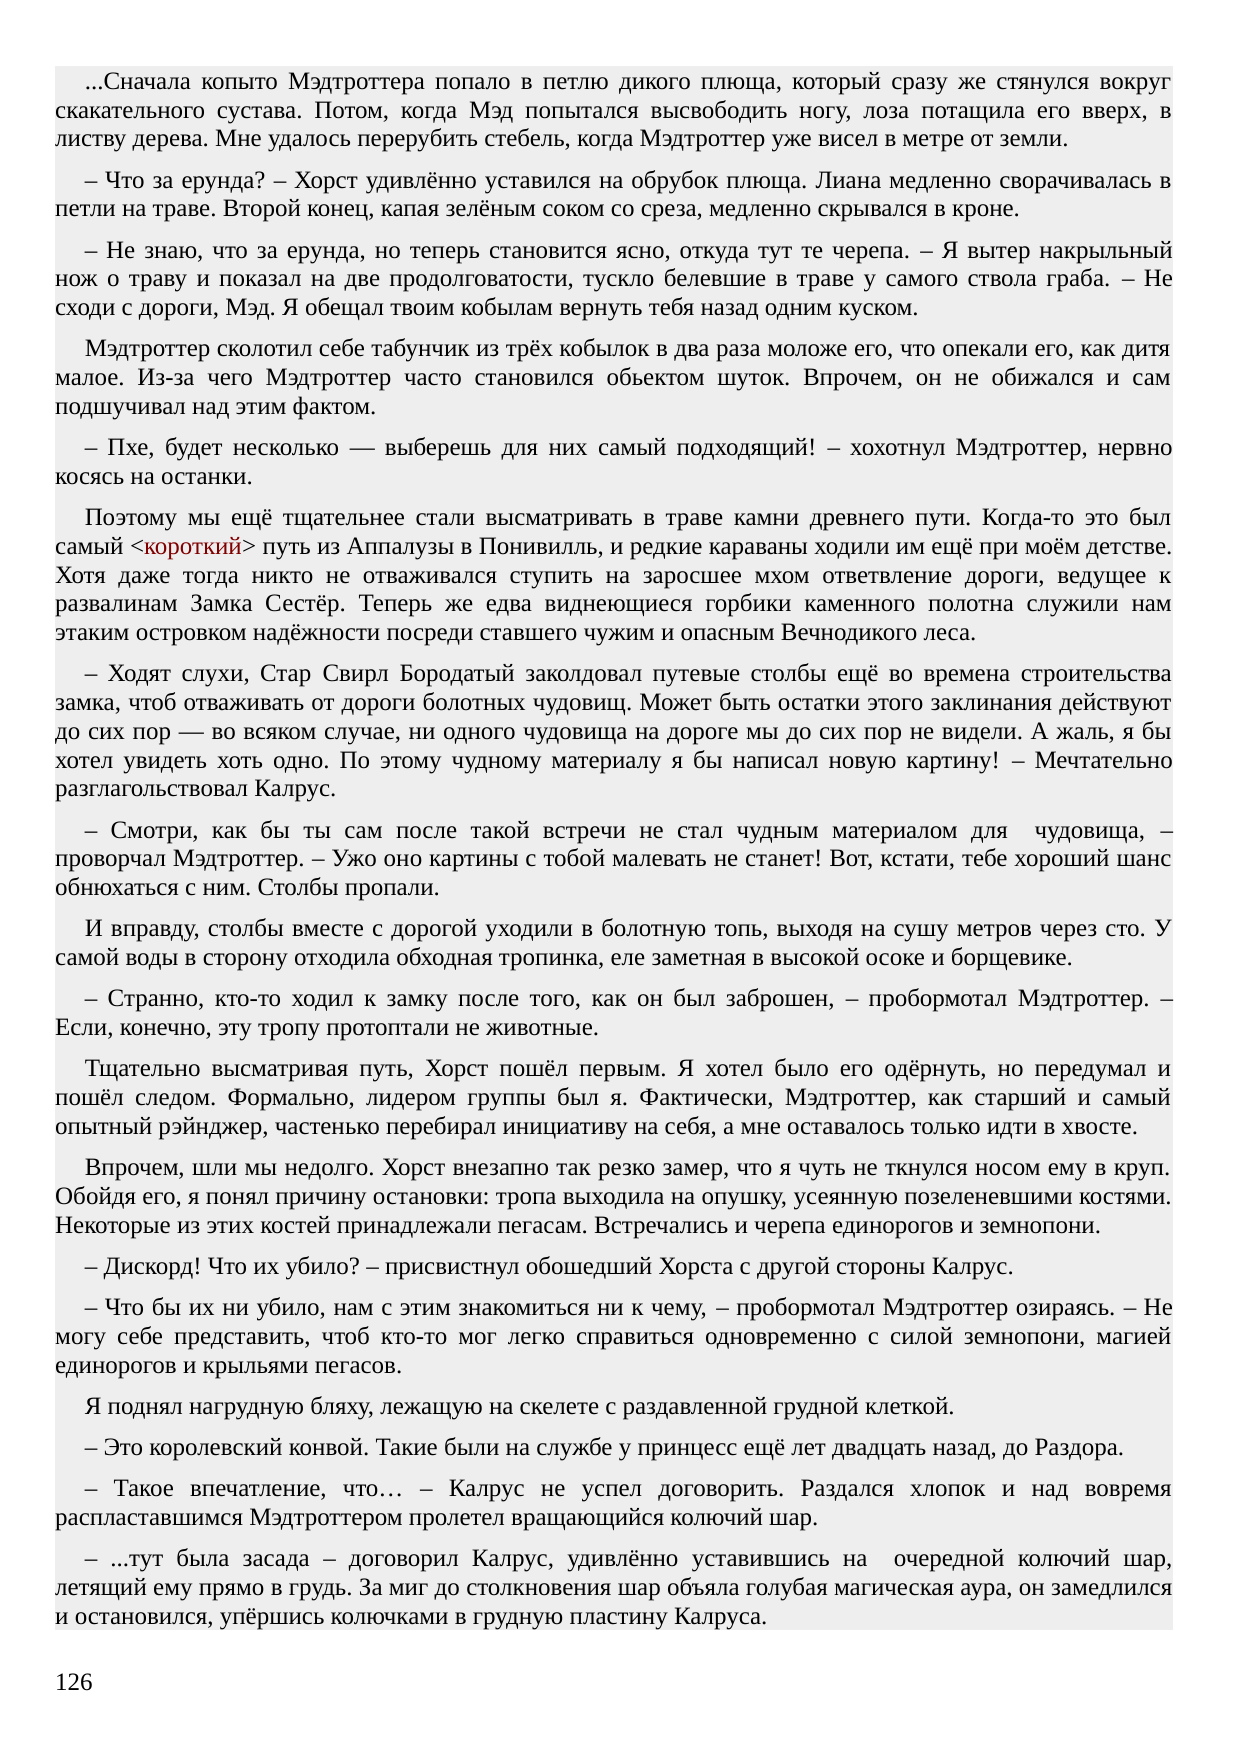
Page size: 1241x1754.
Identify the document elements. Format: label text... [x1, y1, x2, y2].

text Тщательно высматривая путь, Хорст пошёл первым. Я хотел было его одёрнуть, но передумал и пошёл следом. Формально, лидером группы был я. Фактически, Мэдтроттер, как старший и самый опытный рэйнджер, частенько перебирал инициативу на себя, а мне оставалось только идти в хвосте. [55, 1053, 1173, 1140]
text – Что за ерунда? – Хорст удивлённо уставился на обрубок плюща. Лиана медленно сворачивалась в петли на траве. Второй конец, капая зелёным соком со среза, медленно скрывался в кроне. [55, 165, 1173, 222]
text – Не знаю, что за ерунда, но теперь становится ясно, откуда тут те черепа. – Я вытер накрыльный нож о траву и показал на две продолговатости, тускло белевшие в траве у самого ствола граба. – Не сходи с дороги, Мэд. Я обещал твоим кобылам вернуть тебя назад одним куском. [55, 235, 1173, 321]
text Я поднял нагрудную бляху, лежащую на скелете с раздавленной грудной клеткой. [55, 1391, 1173, 1420]
text – Смотри, как бы ты сам после такой встречи не стал чудным материалом для чудовища, – проворчал Мэдтроттер. – Ужо оно картины с тобой малевать не станет! Вот, кстати, тебе хороший шанс обнюхаться с ним. Столбы пропали. [55, 815, 1173, 901]
text – Такое впечатление, что… – Калрус не успел договорить. Раздался хлопок и над вовремя распластавшимся Мэдтроттером пролетел вращающийся колючий шар. [55, 1473, 1173, 1531]
text И вправду, столбы вместе с дорогой уходили в болотную топь, выходя на сушу метров через сто. У самой воды в сторону отходила обходная тропинка, еле заметная в высокой осоке и борщевике. [55, 913, 1173, 971]
text Поэтому мы ещё тщательнее стали высматривать в траве камни древнего пути. Когда-то это был самый <короткий> путь из Аппалузы в Понивилль, и редкие караваны ходили им ещё при моём детстве. Хотя даже тогда никто не отваживался ступить на заросшее мхом ответвление дороги, ведущее к развалинам Замка Сестёр. Теперь же едва виднеющиеся горбики каменного полотна служили нам этаким островком надёжности посреди ставшего чужим и опасным Вечнодикого леса. [55, 502, 1173, 646]
text – Странно, кто-то ходил к замку после того, как он был заброшен, – пробормотал Мэдтроттер. – Если, конечно, эту тропу протоптали не животные. [55, 983, 1173, 1041]
text – ...тут была засада – договорил Калрус, удивлённо уставившись на очередной колючий шар, летящий ему прямо в грудь. За миг до столкновения шар объяла голубая магическая аура, он замедлился и остановился, упёршись колючками в грудную пластину Калруса. [55, 1543, 1173, 1630]
text Впрочем, шли мы недолго. Хорст внезапно так резко замер, что я чуть не ткнулся носом ему в круп. Обойдя его, я понял причину остановки: тропа выходила на опушку, усеянную позеленевшими костями. Некоторые из этих костей принадлежали пегасам. Встречались и черепа единорогов и земнопони. [55, 1152, 1173, 1238]
text – Дискорд! Что их убило? – присвистнул обошедший Хорста с другой стороны Калрус. [55, 1251, 1173, 1280]
text – Ходят слухи, Стар Cвирл Бородатый заколдовал путевые столбы ещё во времена строительства замка, чтоб отваживать от дороги болотных чудовищ. Может быть остатки этого заклинания действуют до сих пор — во всяком случае, ни одного чудовища на дороге мы до сих пор не видели. А жаль, я бы хотел увидеть хоть одно. По этому чудному материалу я бы написал новую картину! – Мечтательно разглагольствовал Калрус. [55, 658, 1173, 802]
text ...Сначала копыто Мэдтроттера попало в петлю дикого плюща, который сразу же стянулся вокруг скакательного сустава. Потом, когда Мэд попытался высвободить ногу, лоза потащила его вверх, в листву дерева. Мне удалось перерубить стебель, когда Мэдтроттер уже висел в метре от земли. [55, 66, 1173, 152]
text Мэдтроттер сколотил себе табунчик из трёх кобылок в два раза моложе его, что опекали его, как дитя малое. Из-за чего Мэдтроттер часто становился обьектом шуток. Впрочем, он не обижался и сам подшучивал над этим фактом. [55, 333, 1173, 420]
text – Это королевский конвой. Такие были на службе у принцесс ещё лет двадцать назад, до Раздора. [55, 1432, 1173, 1461]
text – Пхе, будет несколько — выберешь для них самый подходящий! – хохотнул Мэдтроттер, нервно косясь на останки. [55, 432, 1173, 490]
text – Что бы их ни убило, нам с этим знакомиться ни к чему, – пробормотал Мэдтроттер озираясь. – Не могу себе представить, чтоб кто-то мог легко справиться одновременно с силой земнопони, магией единорогов и крыльями пегасов. [55, 1292, 1173, 1378]
